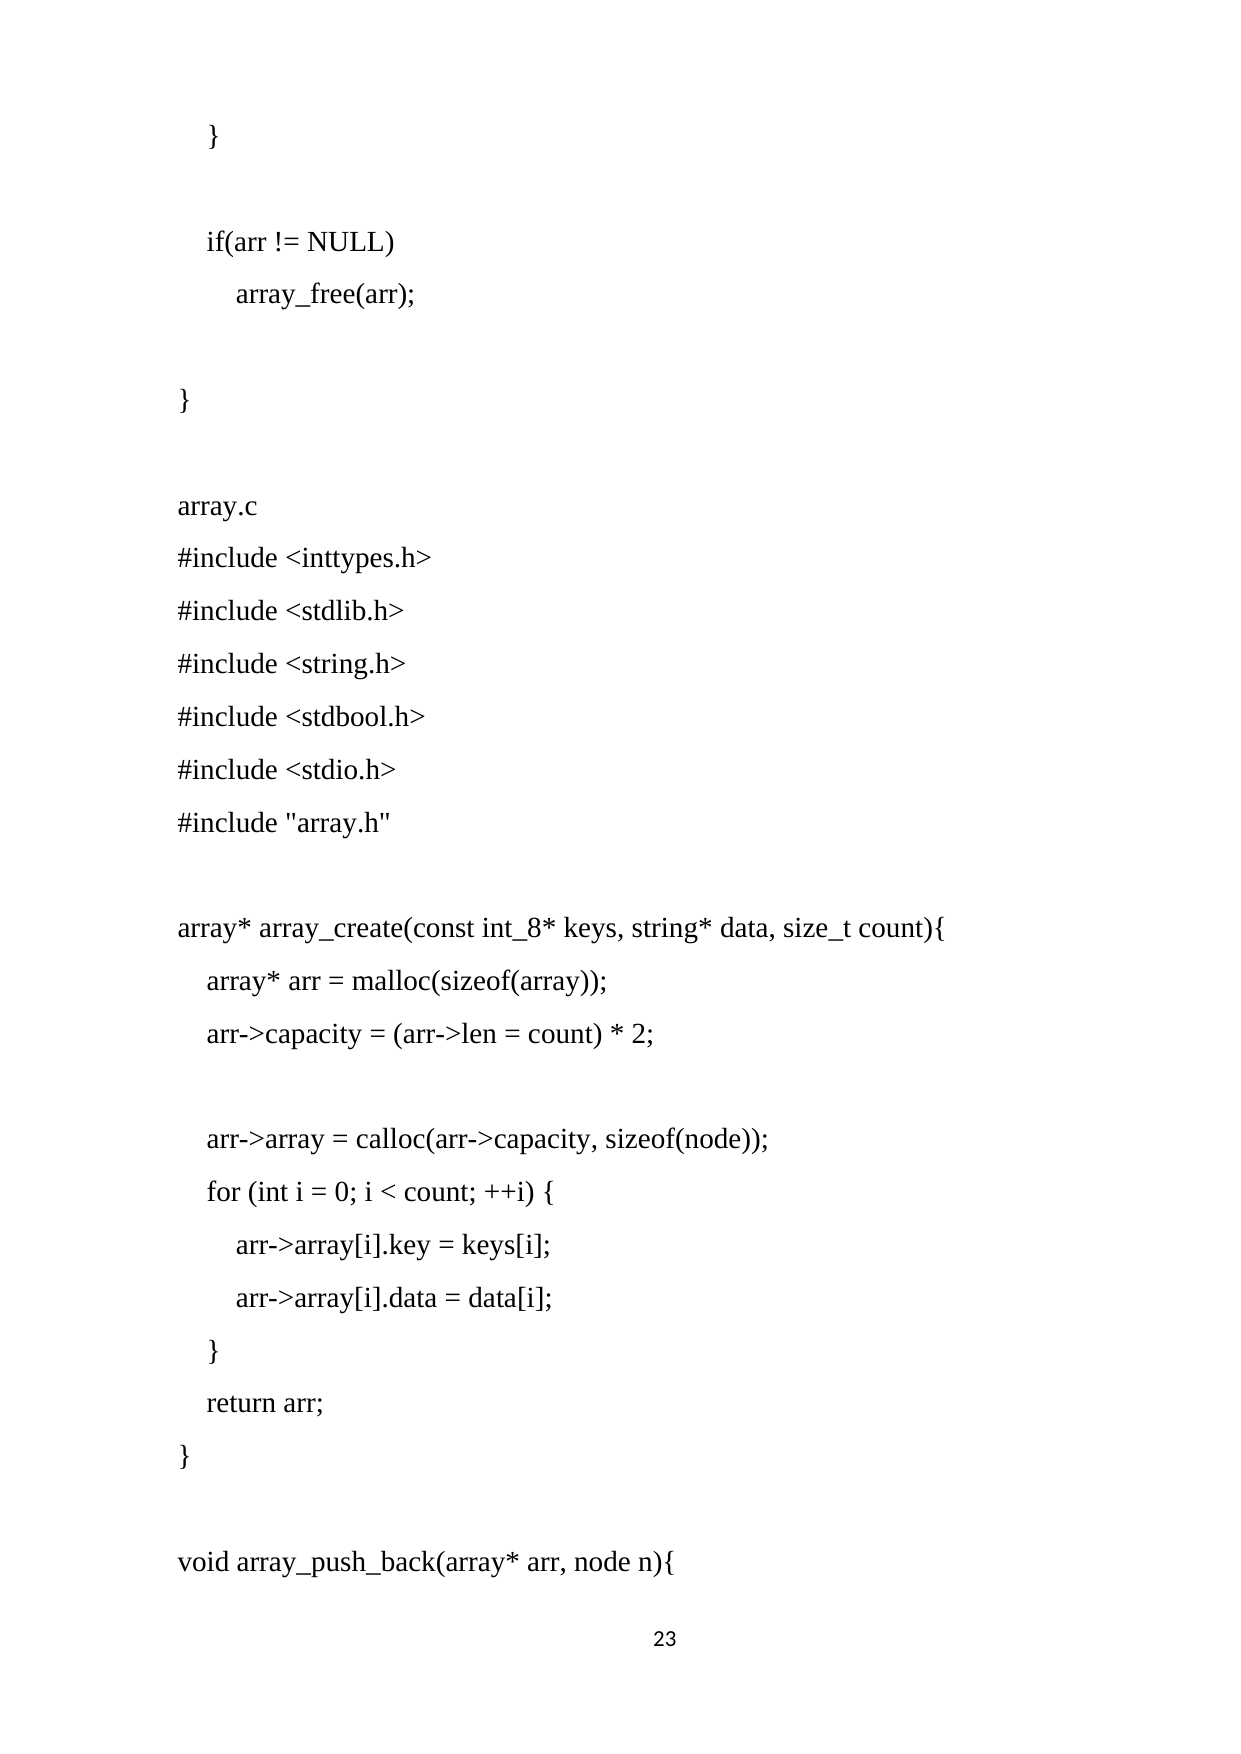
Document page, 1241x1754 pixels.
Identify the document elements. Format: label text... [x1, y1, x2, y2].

text for (int i = 0; i < count; ++i) { [177, 1174, 1152, 1208]
text #include <string.h> [177, 646, 1152, 680]
text } [177, 382, 1152, 416]
text array* arr = malloc(sizeof(array)); [177, 963, 1152, 997]
text } [177, 118, 1152, 152]
text } [177, 1438, 1152, 1472]
text #include <stdio.h> [177, 752, 1152, 785]
text array_free(arr); [177, 277, 1152, 310]
text void array_push_back(array* arr, node n){ [177, 1544, 1152, 1578]
text arr->array = calloc(arr->capacity, sizeof(node)); [177, 1122, 1152, 1155]
text #include <stdlib.h> [177, 593, 1152, 627]
text #include <inttypes.h> [177, 541, 1152, 574]
text arr->array[i].data = data[i]; [177, 1280, 1152, 1313]
text array.c [177, 488, 1152, 521]
text arr->capacity = (arr->len = count) * 2; [177, 1016, 1152, 1049]
text #include <stdbool.h> [177, 699, 1152, 733]
text if(arr != NULL) [177, 224, 1152, 257]
text #include "array.h" [177, 805, 1152, 838]
text array* array_create(const int_8* keys, string* data, size_t count){ [177, 910, 1152, 944]
text return arr; [177, 1386, 1152, 1419]
text arr->array[i].key = keys[i]; [177, 1227, 1152, 1261]
text } [177, 1333, 1152, 1366]
